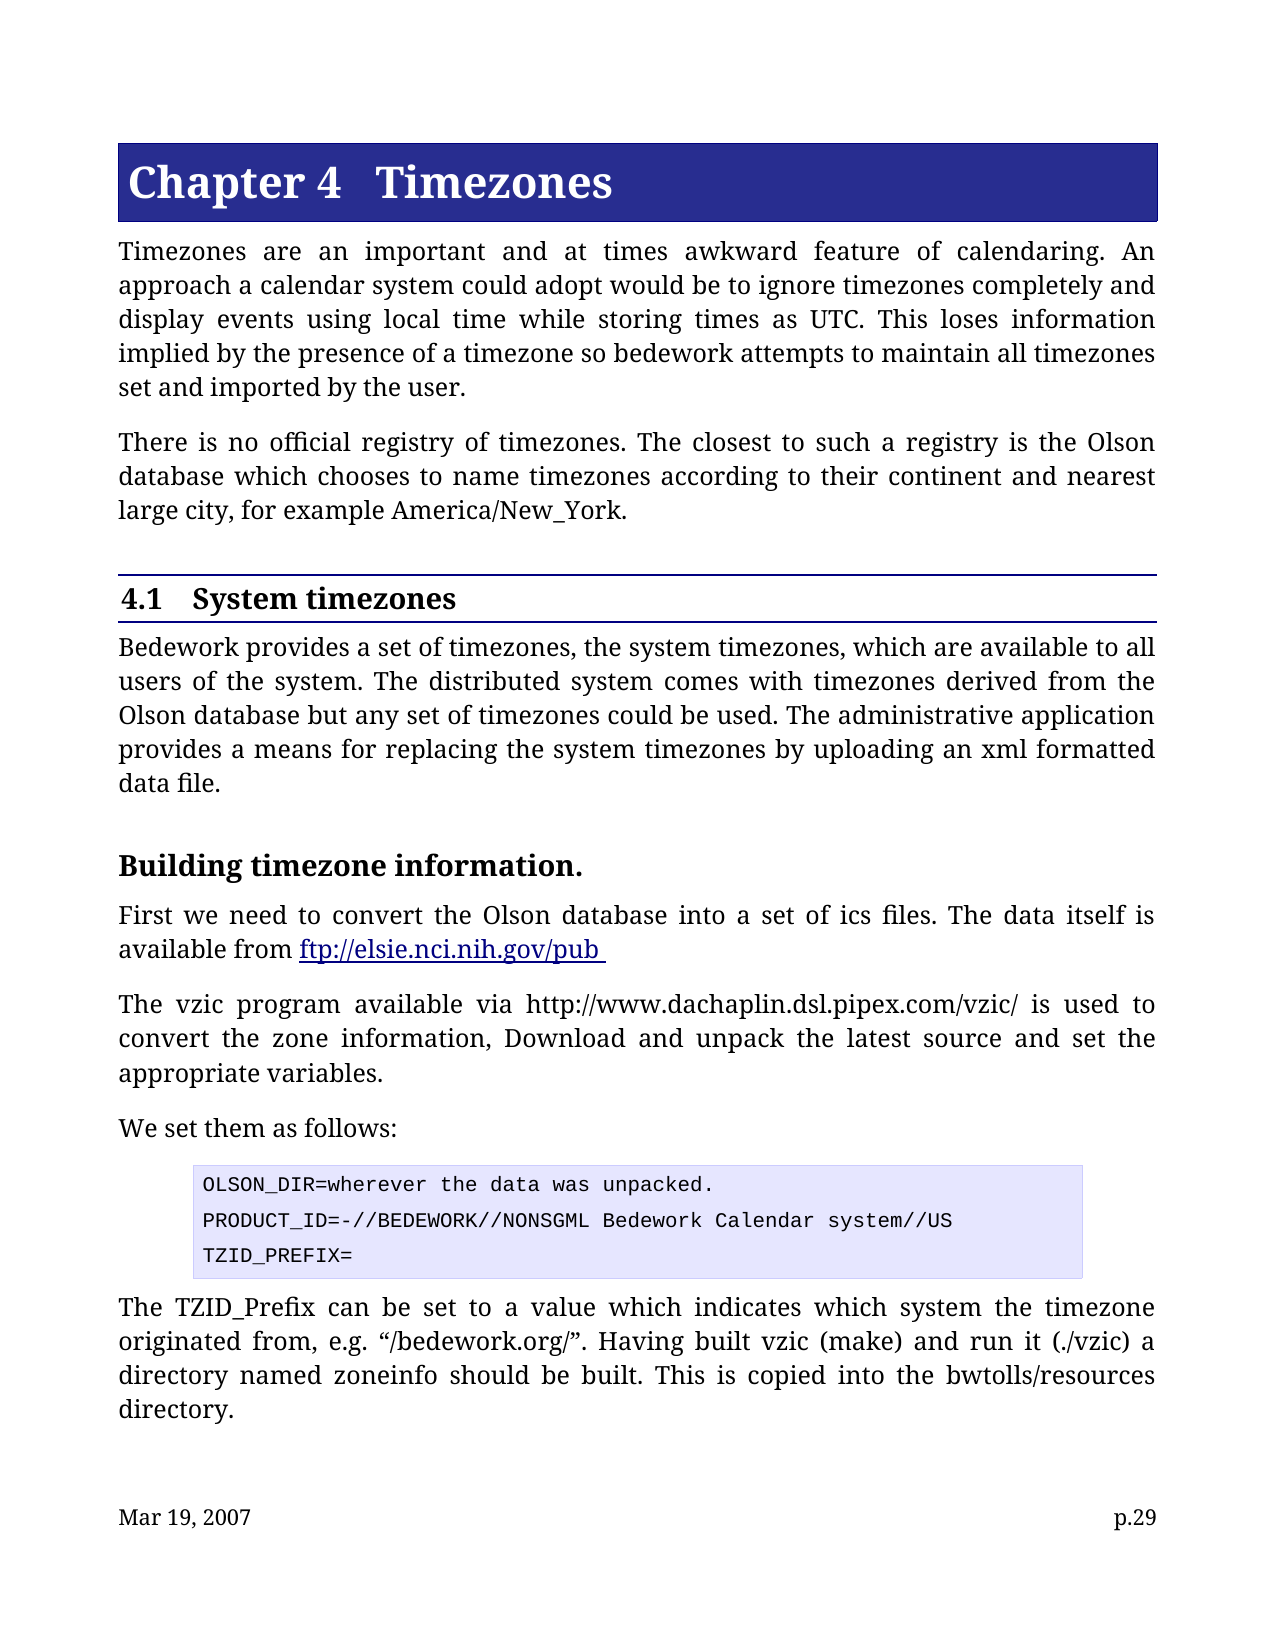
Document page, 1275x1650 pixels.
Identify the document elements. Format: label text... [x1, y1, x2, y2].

subtitle System timezones [118, 576, 1157, 621]
text OLSON_DIR=wherever the data was unpacked. [194, 1166, 1082, 1198]
subtitle Timezones [119, 144, 1157, 221]
text Timezones are an important and at times awkward feature of calendaring. An approach a calendar system could adopt would be to ignore timezones completely and display events using local time while storing times as UTC. This loses information implied by the presence of a timezone so bedework attempts to maintain all timezones set and imported by the user. [118, 233, 1157, 404]
text The vzic program available via http://www.dachaplin.dsl.pipex.com/vzic/ is used to convert the zone information, Download and unpack the latest source and set the appropriate variables. [118, 987, 1157, 1089]
text The TZID_Prefix can be set to a value which indicates which system the timezone originated from, e.g. “/bedework.org/”. Having built vzic (make) and run it (./vzic) a directory named zoneinfo should be built. This is copied into the bwtolls/resources directory. [118, 1290, 1157, 1426]
text There is no official registry of timezones. The closest to such a registry is the Olson database which chooses to name timezones according to their continent and nearest large city, for example America/New_York. [118, 425, 1157, 527]
text PRODUCT_ID=-//BEDEWORK//NONSGML Bedework Calendar system//US [194, 1201, 1082, 1233]
text First we need to convert the Olson database into a set of ics files. The data itself is available from ftp://elsie.nci.nih.gov/pub [118, 898, 1157, 966]
subtitle Building timezone information. [118, 846, 1157, 885]
text Bedework provides a set of timezones, the system timezones, which are available to all users of the system. The distributed system comes with timezones derived from the Olson database but any set of timezones could be used. The administrative application provides a means for replacing the system timezones by uploading an xml formatted data file. [118, 629, 1157, 800]
text We set them as follows: [118, 1110, 1157, 1144]
text TZID_PREFIX= [194, 1236, 1082, 1278]
